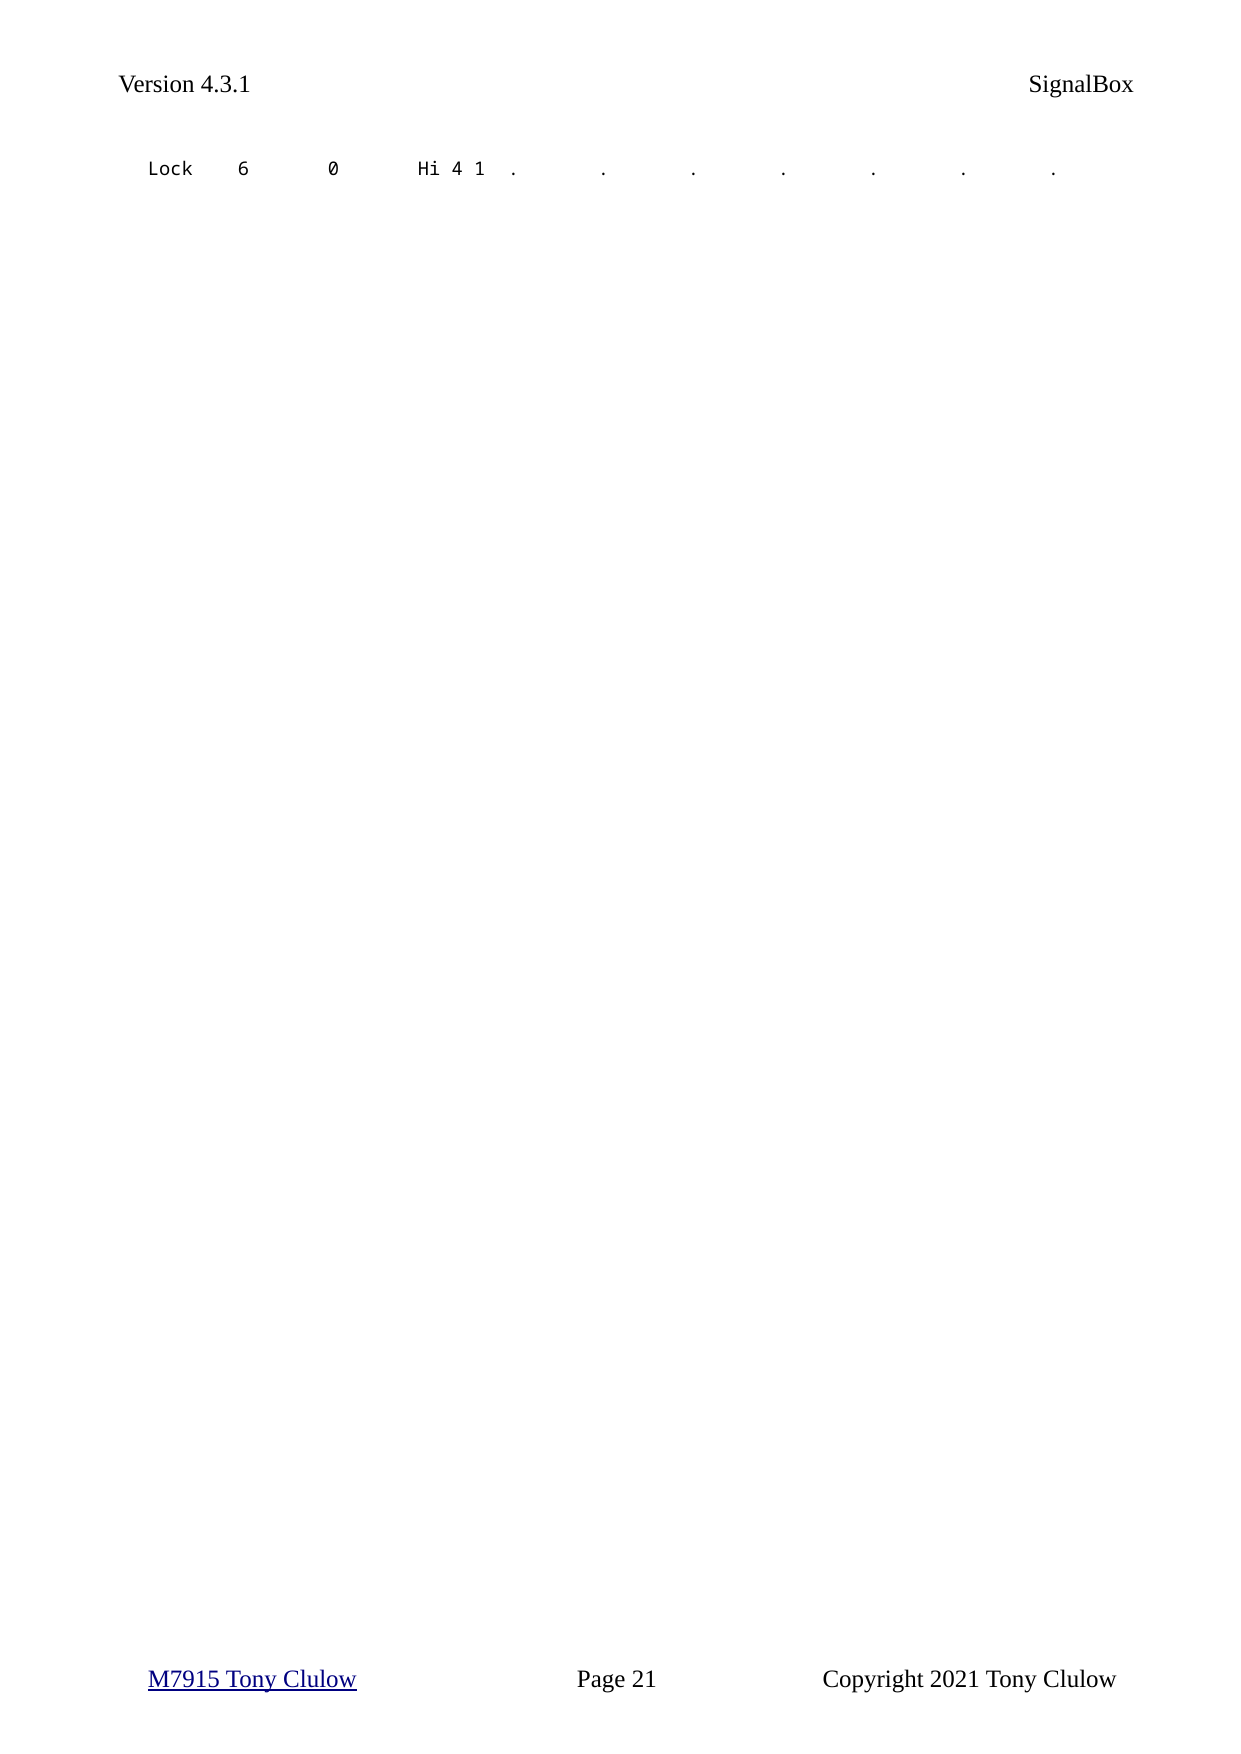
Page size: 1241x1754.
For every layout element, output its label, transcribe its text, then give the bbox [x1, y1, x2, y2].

text Lock 6 0 Hi 4 1 . . . . . . . [148, 129, 1134, 231]
